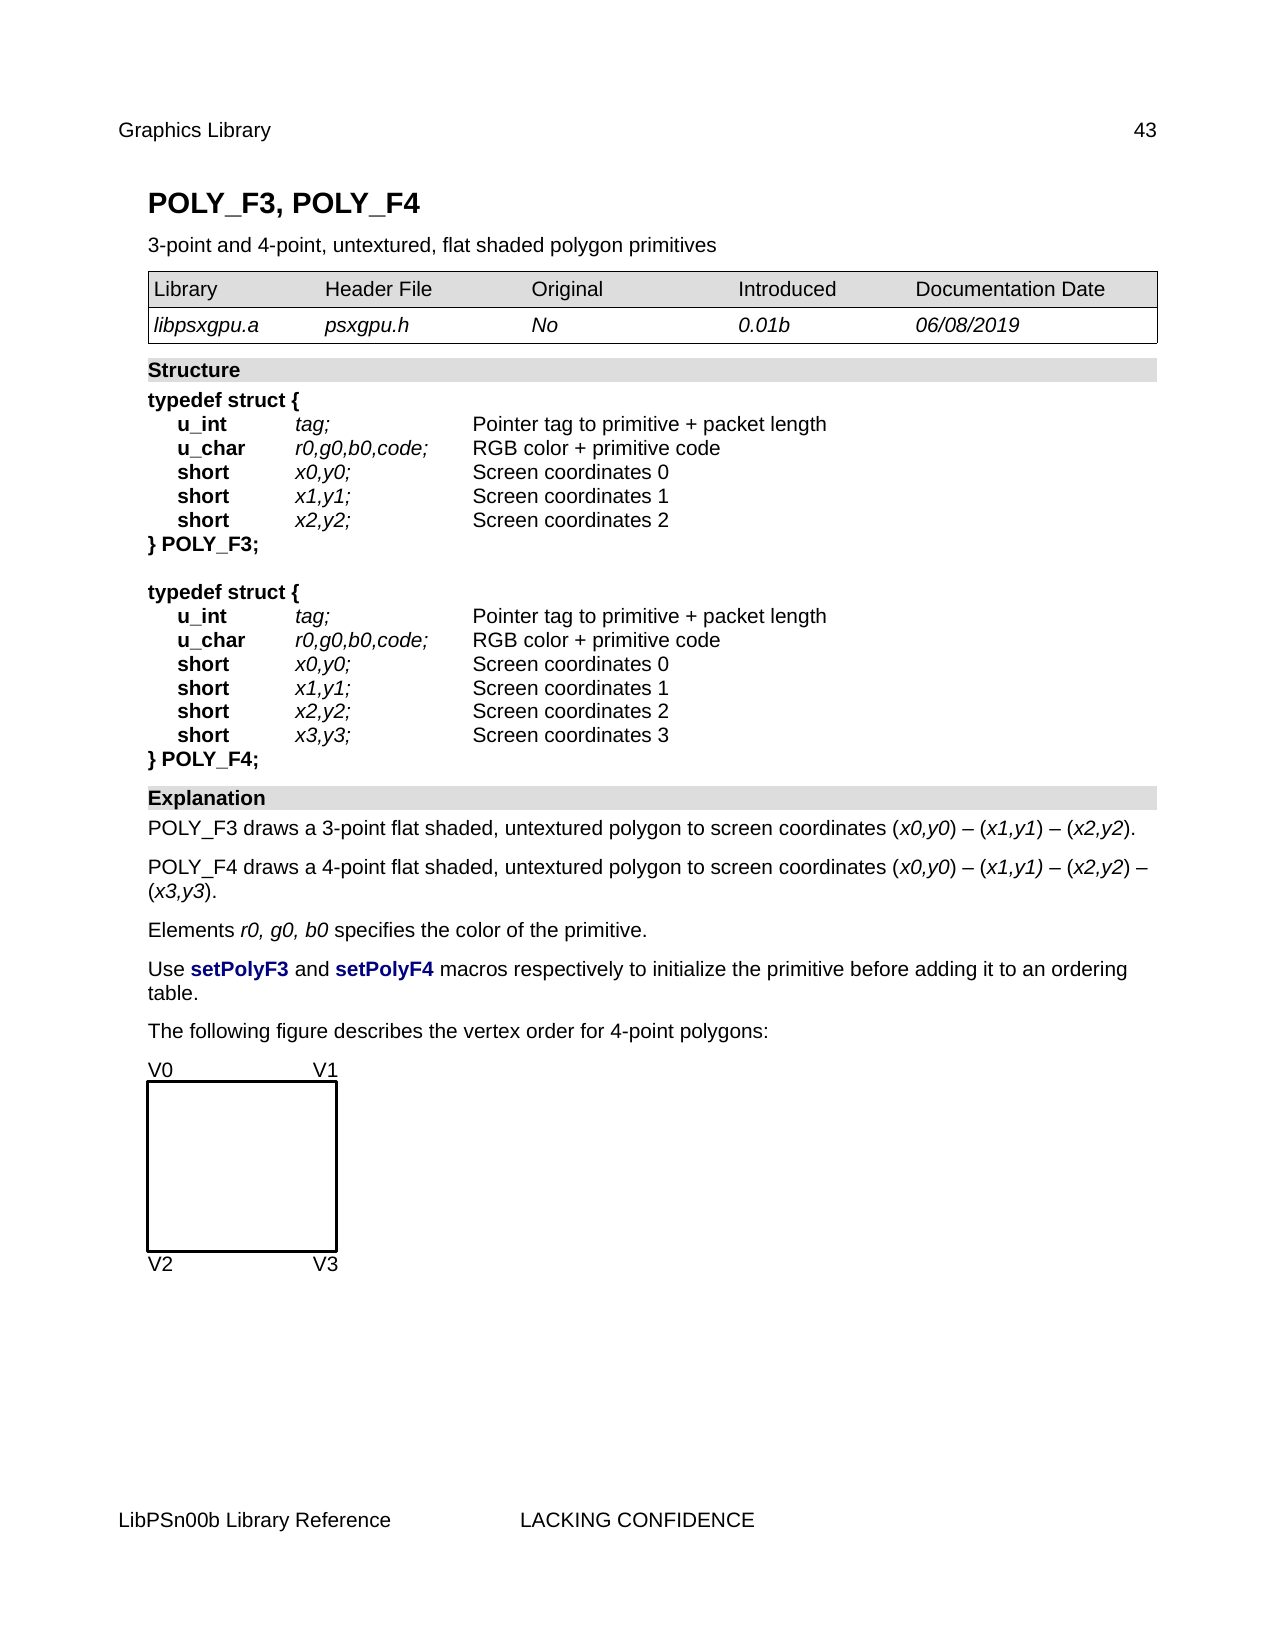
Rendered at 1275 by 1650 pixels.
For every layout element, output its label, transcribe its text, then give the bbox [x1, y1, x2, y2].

text short x2,y2; Screen coordinates 2 [148, 699, 1157, 723]
text V2 V3 [148, 1252, 1157, 1276]
text typedef struct { [148, 388, 1157, 412]
text typedef struct { [148, 579, 1157, 603]
text short x0,y0; Screen coordinates 0 [148, 460, 1157, 484]
text u_char r0,g0,b0,code; RGB color + primitive code [148, 436, 1157, 460]
text libpsxgpu.a psxgpu.h No 0.01b 06/08/2019 [149, 308, 1157, 343]
subtitle POLY_F3, POLY_F4 [148, 186, 1157, 220]
text short x1,y1; Screen coordinates 1 [148, 484, 1157, 508]
text V0 V1 [148, 1058, 1157, 1082]
subtitle Structure [148, 358, 1157, 382]
text short x3,y3; Screen coordinates 3 [148, 723, 1157, 747]
text Library Header File Original Introduced Documentation Date [149, 272, 1157, 307]
text u_int tag; Pointer tag to primitive + packet length [148, 412, 1157, 436]
text } POLY_F4; [148, 747, 1157, 771]
text POLY_F4 draws a 4-point flat shaded, untextured polygon to screen coordinates (x0,y0) – (x1,y1) – (x2,y2) – (x3,y3). [148, 855, 1157, 903]
subtitle Explanation [148, 786, 1157, 810]
text POLY_F3 draws a 3-point flat shaded, untextured polygon to screen coordinates (x0,y0) – (x1,y1) – (x2,y2). [148, 816, 1157, 840]
text Use setPolyF3 and setPolyF4 macros respectively to initialize the primitive before adding it to an ordering table. [148, 956, 1157, 1004]
text The following figure describes the vertex order for 4-point polygons: [148, 1019, 1157, 1043]
text short x0,y0; Screen coordinates 0 [148, 651, 1157, 675]
text short x2,y2; Screen coordinates 2 [148, 508, 1157, 532]
text } POLY_F3; [148, 532, 1157, 556]
text Elements r0, g0, b0 specifies the color of the primitive. [148, 917, 1157, 941]
text u_char r0,g0,b0,code; RGB color + primitive code [148, 627, 1157, 651]
text short x1,y1; Screen coordinates 1 [148, 675, 1157, 699]
text u_int tag; Pointer tag to primitive + packet length [148, 603, 1157, 627]
text 3-point and 4-point, untextured, flat shaded polygon primitives [148, 232, 1157, 256]
